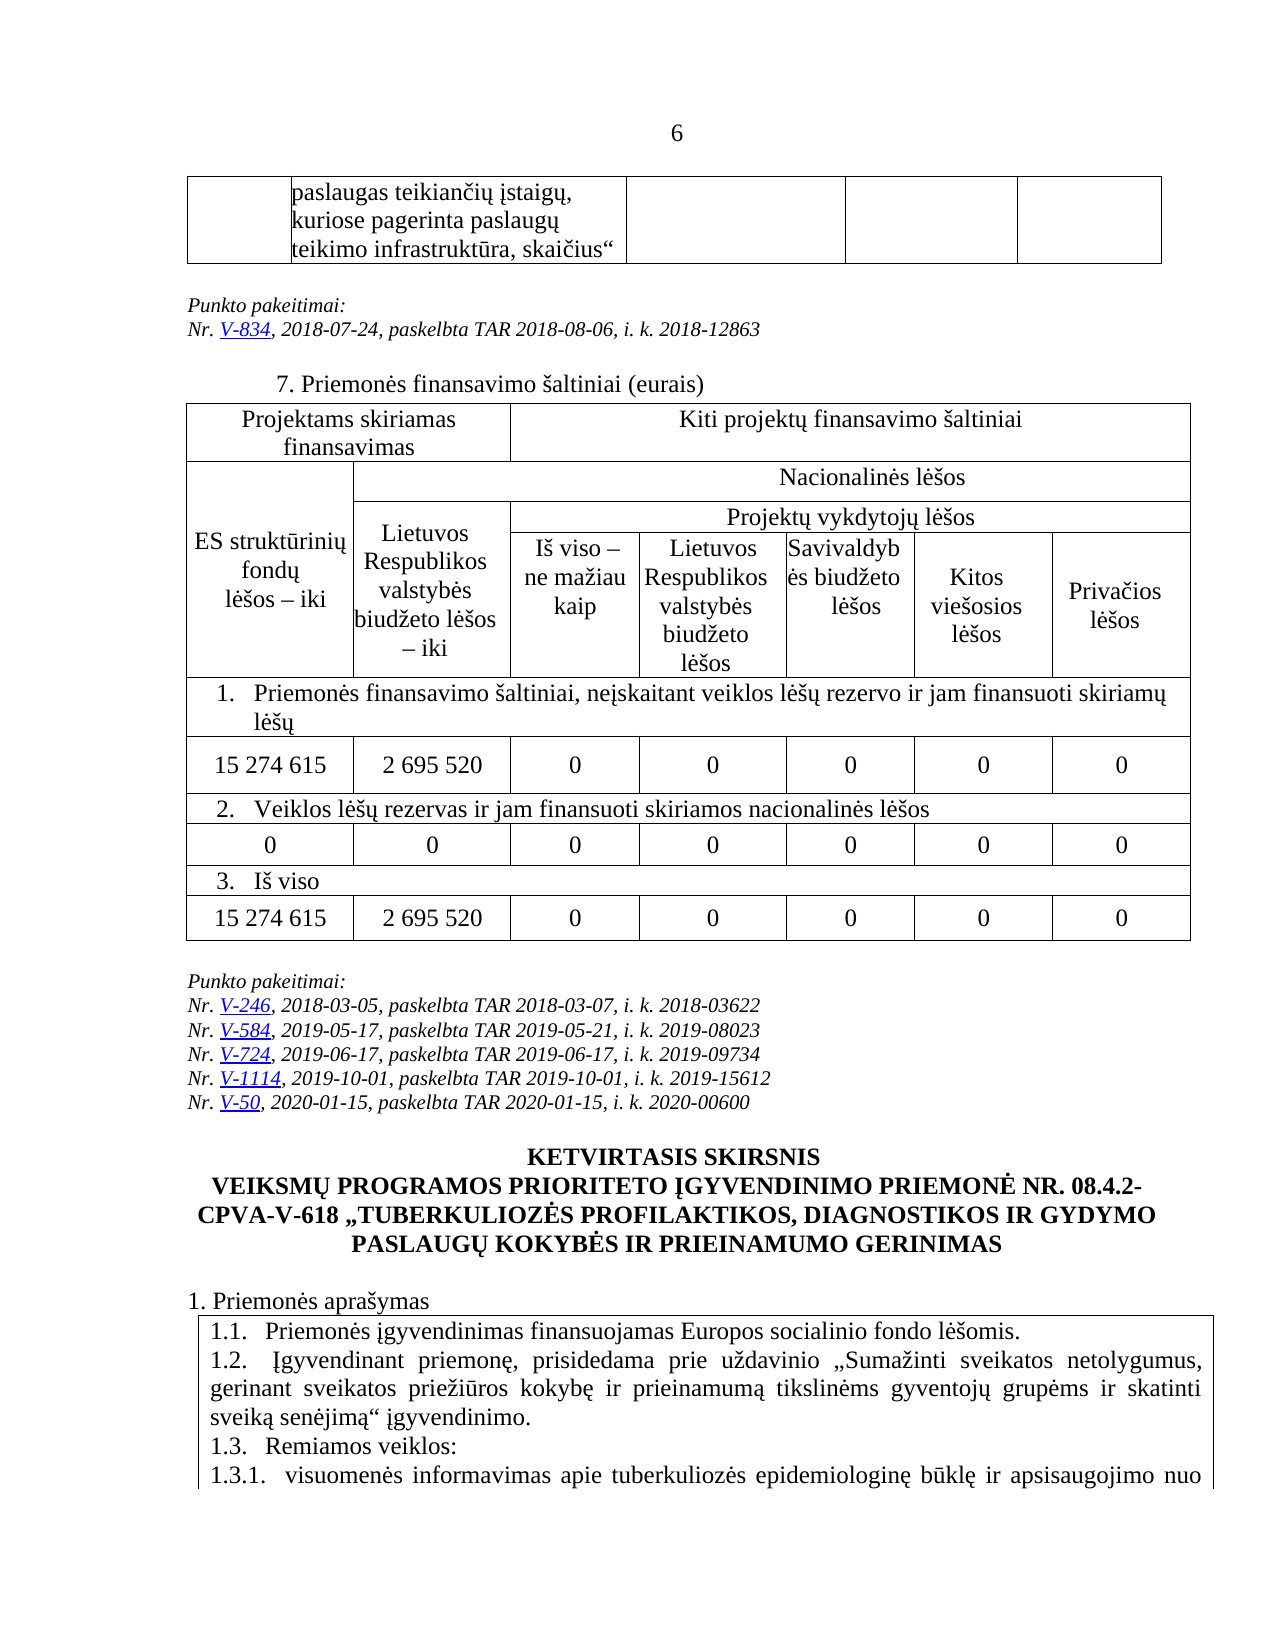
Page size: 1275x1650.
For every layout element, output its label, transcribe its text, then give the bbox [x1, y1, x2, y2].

table_cell 2. Veiklos lėšų rezervas ir jam finansuoti skiriamos nacionalinės lėšos [187, 794, 1190, 823]
table_cell ES struktūrinių fondų lėšos – iki [187, 462, 353, 677]
table_header Kiti projektų finansavimo šaltiniai [511, 404, 1190, 461]
table_cell 1. Priemonės finansavimo šaltiniai, neįskaitant veiklos lėšų rezervo ir jam finansuoti skiriamų lėšų [187, 678, 1190, 736]
table_cell 0 [787, 824, 914, 865]
table_cell Lietuvos Respublikos valstybės biudžeto lėšos – iki [354, 502, 510, 677]
table_cell [1018, 177, 1161, 263]
table_cell 2 695 520 [354, 737, 510, 793]
table_cell 0 [640, 896, 786, 939]
table_cell [188, 177, 291, 263]
table_cell 0 [1053, 896, 1190, 939]
table_cell Kitos viešosios lėšos [915, 533, 1052, 677]
table_cell Nacionalinės lėšos [354, 462, 1190, 501]
table_cell Projektų vykdytojų lėšos [511, 502, 1190, 532]
table_cell 0 [511, 737, 639, 793]
table_cell 0 [640, 824, 786, 865]
table_cell 0 [511, 824, 639, 865]
table_cell 15 274 615 [187, 896, 353, 939]
table_cell 0 [787, 896, 914, 939]
table_cell 0 [511, 896, 639, 939]
table_cell 0 [640, 737, 786, 793]
table_cell 3. Iš viso [187, 866, 1190, 895]
text Nr. V-834, 2018-07-24, paskelbta TAR 2018-08-06, i. k. 2018-12863 [187, 317, 1167, 341]
text Punkto pakeitimai: [187, 293, 1167, 317]
table_cell 0 [915, 737, 1052, 793]
table_cell Lietuvos Respublikos valstybės biudžeto lėšos [640, 533, 786, 677]
text Nr. V-584, 2019-05-17, paskelbta TAR 2019-05-21, i. k. 2019-08023 [187, 1017, 1167, 1042]
table_cell 0 [1053, 737, 1190, 793]
table_cell Privačios lėšos [1053, 533, 1190, 677]
table_cell [627, 177, 845, 263]
table_cell paslaugas teikiančių įstaigų, kuriose pagerinta paslaugų teikimo infrastruktūra, skaičius“ [292, 177, 626, 263]
text Nr. V-1114, 2019-10-01, paskelbta TAR 2019-10-01, i. k. 2019-15612 [187, 1066, 1167, 1090]
text Nr. V-50, 2020-01-15, paskelbta TAR 2020-01-15, i. k. 2020-00600 [187, 1090, 1167, 1114]
table_cell 15 274 615 [187, 737, 353, 793]
text VEIKSMŲ PROGRAMOS PRIORITETO ĮGYVENDINIMO PRIEMONĖ NR. 08.4.2-CPVA-V-618 „TUBERKULIOZĖS PROFILAKTIKOS, DIAGNOSTIKOS IR GYDYMO PASLAUGŲ KOKYBĖS IR PRIEINAMUMO GERINIMAS [187, 1171, 1167, 1257]
table_cell 1.2. Įgyvendinant priemonę, prisidedama prie uždavinio „Sumažinti sveikatos netolygumus, gerinant sveikatos priežiūros kokybę ir prieinamumą tikslinėms gyventojų grupėms ir skatinti sveiką senėjimą“ įgyvendinimo. [199, 1345, 1213, 1431]
table_header Projektams skiriamas finansavimas [187, 404, 510, 461]
table_header 1.1. Priemonės įgyvendinimas finansuojamas Europos socialinio fondo lėšomis. [199, 1316, 1213, 1345]
table_cell 1.3. Remiamos veiklos: 1.3.1. visuomenės informavimas apie tuberkuliozės epidemiologinę būklę ir apsisaugojimo nuo [199, 1431, 1213, 1488]
table_cell 0 [787, 737, 914, 793]
table_cell 2 695 520 [354, 896, 510, 939]
text Nr. V-724, 2019-06-17, paskelbta TAR 2019-06-17, i. k. 2019-09734 [187, 1042, 1167, 1066]
table_cell 0 [915, 824, 1052, 865]
table_cell Savivaldybės biudžeto lėšos [787, 533, 914, 677]
text 1. Priemonės aprašymas [187, 1286, 1167, 1315]
text 7. Priemonės finansavimo šaltiniai (eurais) [187, 369, 1181, 398]
table_cell Iš viso – ne mažiau kaip [511, 533, 639, 677]
table_cell 0 [354, 824, 510, 865]
text Nr. V-246, 2018-03-05, paskelbta TAR 2018-03-07, i. k. 2018-03622 [187, 993, 1167, 1017]
table_cell 0 [1053, 824, 1190, 865]
table_cell 0 [187, 824, 353, 865]
text Punkto pakeitimai: [187, 969, 1167, 993]
table_cell 0 [915, 896, 1052, 939]
text KETVIRTASIS SKIRSNIS [187, 1142, 1167, 1171]
table_cell [846, 177, 1017, 263]
